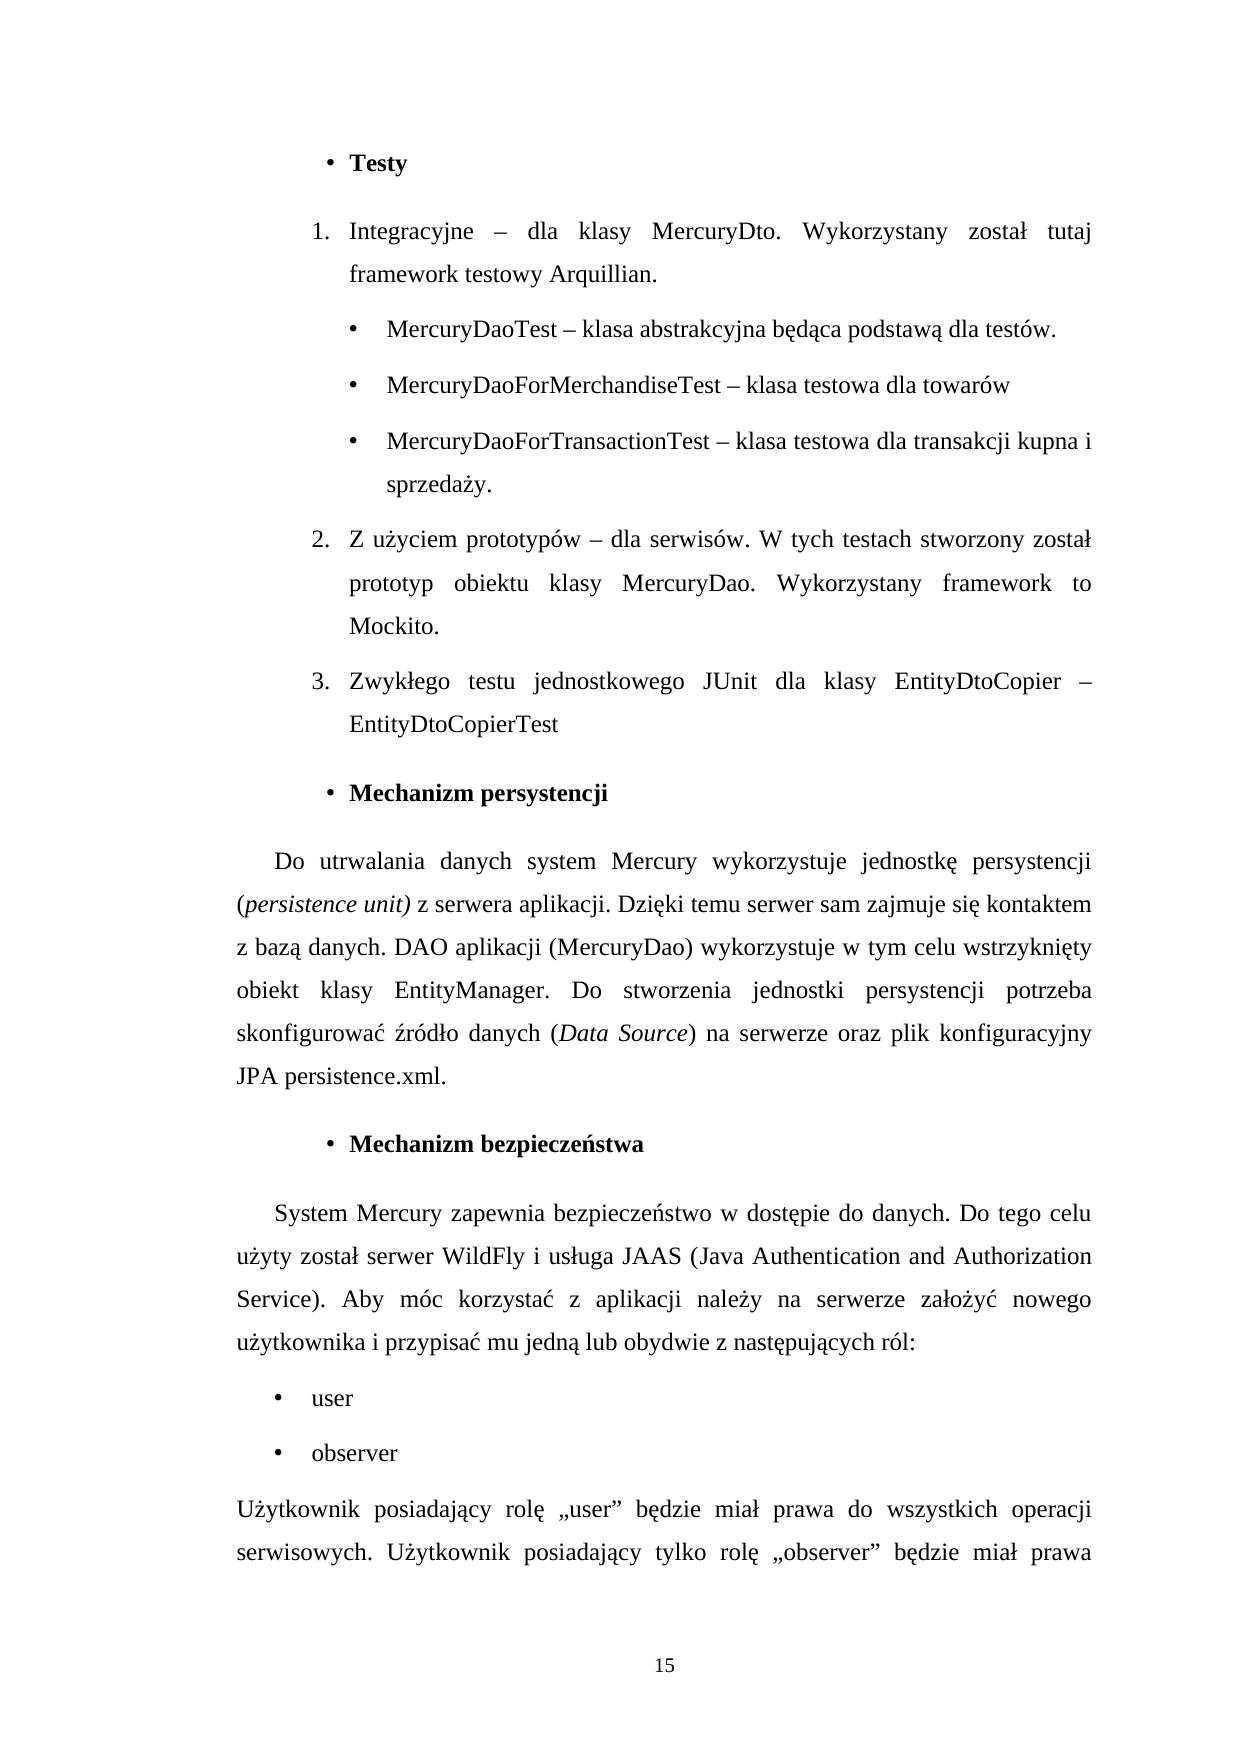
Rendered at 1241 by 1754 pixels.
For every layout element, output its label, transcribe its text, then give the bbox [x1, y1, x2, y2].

list observer [274, 1438, 1092, 1467]
text System Mercury zapewnia bezpieczeństwo w dostępie do danych. Do tego celu użyty został serwer WildFly i usługa JAAS (Java Authentication and Authorization Service). Aby móc korzystać z aplikacji należy na serwerze założyć nowego użytkownika i przypisać mu jedną lub obydwie z następujących ról: [236, 1198, 1092, 1356]
text Do utrwalania danych system Mercury wykorzystuje jednostkę persystencji (persistence unit) z serwera aplikacji. Dzięki temu serwer sam zajmuje się kontaktem z bazą danych. DAO aplikacji (MercuryDao) wykorzystuje w tym celu wstrzyknięty obiekt klasy EntityManager. Do stworzenia jednostki persystencji potrzeba skonfigurować źródło danych (Data Source) na serwerze oraz plik konfiguracyjny JPA persistence.xml. [236, 846, 1092, 1090]
subtitle Mechanizm bezpieczeństwa [326, 1129, 1092, 1158]
subtitle Mechanizm persystencji [326, 778, 1092, 806]
text Użytkownik posiadający rolę „user” będzie miał prawa do wszystkich operacji serwisowych. Użytkownik posiadający tylko rolę „observer” będzie miał prawa [236, 1494, 1092, 1566]
list MercuryDaoForTransactionTest – klasa testowa dla transakcji kupna i sprzedaży. [349, 426, 1092, 498]
list Zwykłego testu jednostkowego JUnit dla klasy EntityDtoCopier – EntityDtoCopierTest [311, 666, 1092, 738]
list Z użyciem prototypów – dla serwisów. W tych testach stworzony został prototyp obiektu klasy MercuryDao. Wykorzystany framework to Mockito. [311, 524, 1092, 639]
list Integracyjne – dla klasy MercuryDto. Wykorzystany został tutaj framework testowy Arquillian. [311, 216, 1092, 288]
list user [274, 1383, 1092, 1411]
subtitle Testy [326, 148, 1092, 176]
list MercuryDaoForMerchandiseTest – klasa testowa dla towarów [349, 370, 1092, 399]
list MercuryDaoTest – klasa abstrakcyjna będąca podstawą dla testów. [349, 314, 1092, 343]
